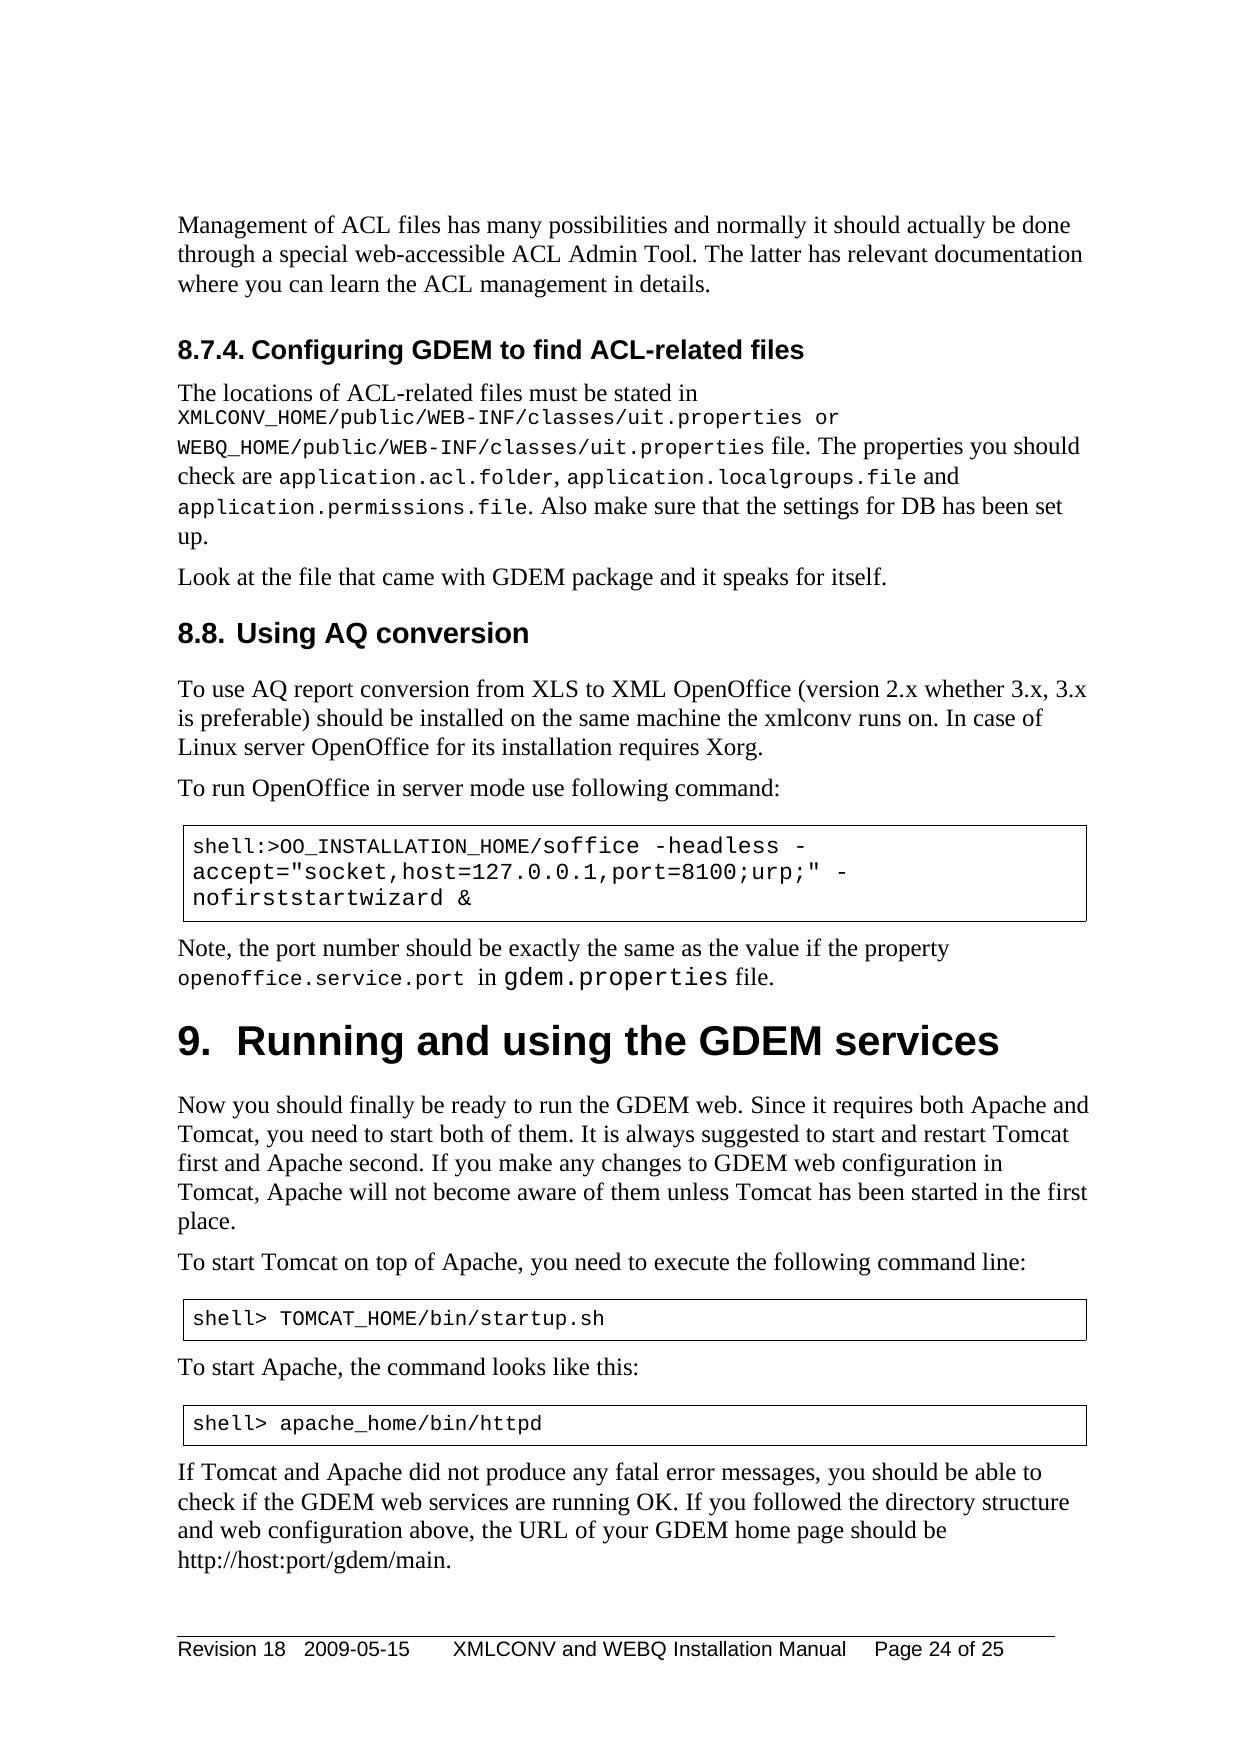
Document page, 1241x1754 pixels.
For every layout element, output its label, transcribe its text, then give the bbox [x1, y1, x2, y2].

subtitle Configuring GDEM to find ACL-related files [177, 334, 1092, 365]
text shell> apache_home/bin/httpd [184, 1406, 1086, 1445]
text If Tomcat and Apache did not produce any fatal error messages, you should be able to check if the GDEM web services are running OK. If you followed the directory structure and web configuration above, the URL of your GDEM home page should be http://host:port/gdem/main. [177, 1457, 1092, 1573]
text shell:>OO_INSTALLATION_HOME/soffice -headless -accept="socket,host=127.0.0.1,port=8100;urp;" -nofirststartwizard & [184, 826, 1086, 921]
text To run OpenOffice in server mode use following command: [177, 773, 1092, 802]
text To use AQ report conversion from XLS to XML OpenOffice (version 2.x whether 3.x, 3.x is preferable) should be installed on the same machine the xmlconv runs on. In case of Linux server OpenOffice for its installation requires Xorg. [177, 674, 1092, 761]
text To start Apache, the command looks like this: [177, 1352, 1092, 1381]
subtitle Using AQ conversion [177, 616, 1092, 649]
text To start Tomcat on top of Apache, you need to execute the following command line: [177, 1247, 1092, 1276]
text Now you should finally be ready to run the GDEM web. Since it requires both Apache and Tomcat, you need to start both of them. It is always suggested to start and restart Tomcat first and Apache second. If you make any changes to GDEM web configuration in Tomcat, Apache will not become aware of them unless Tomcat has been started in the first place. [177, 1089, 1092, 1235]
text shell> TOMCAT_HOME/bin/startup.sh [184, 1300, 1086, 1340]
text Look at the file that came with GDEM package and it speaks for itself. [177, 562, 1092, 591]
text Note, the port number should be exactly the same as the value if the property openoffice.service.port in gdem.properties file. [177, 933, 1092, 993]
text The locations of ACL-related files must be stated in XMLCONV_HOME/public/WEB-INF/classes/uit.properties or WEBQ_HOME/public/WEB-INF/classes/uit.properties file. The properties you should check are application.acl.folder, application.localgroups.file and application.permissions.file. Also make sure that the settings for DB has been set up. [177, 378, 1092, 550]
text Management of ACL files has many possibilities and normally it should actually be done through a special web-accessible ACL Admin Tool. The latter has relevant documentation where you can learn the ACL management in details. [177, 210, 1092, 297]
subtitle Running and using the GDEM services [177, 1017, 1092, 1065]
